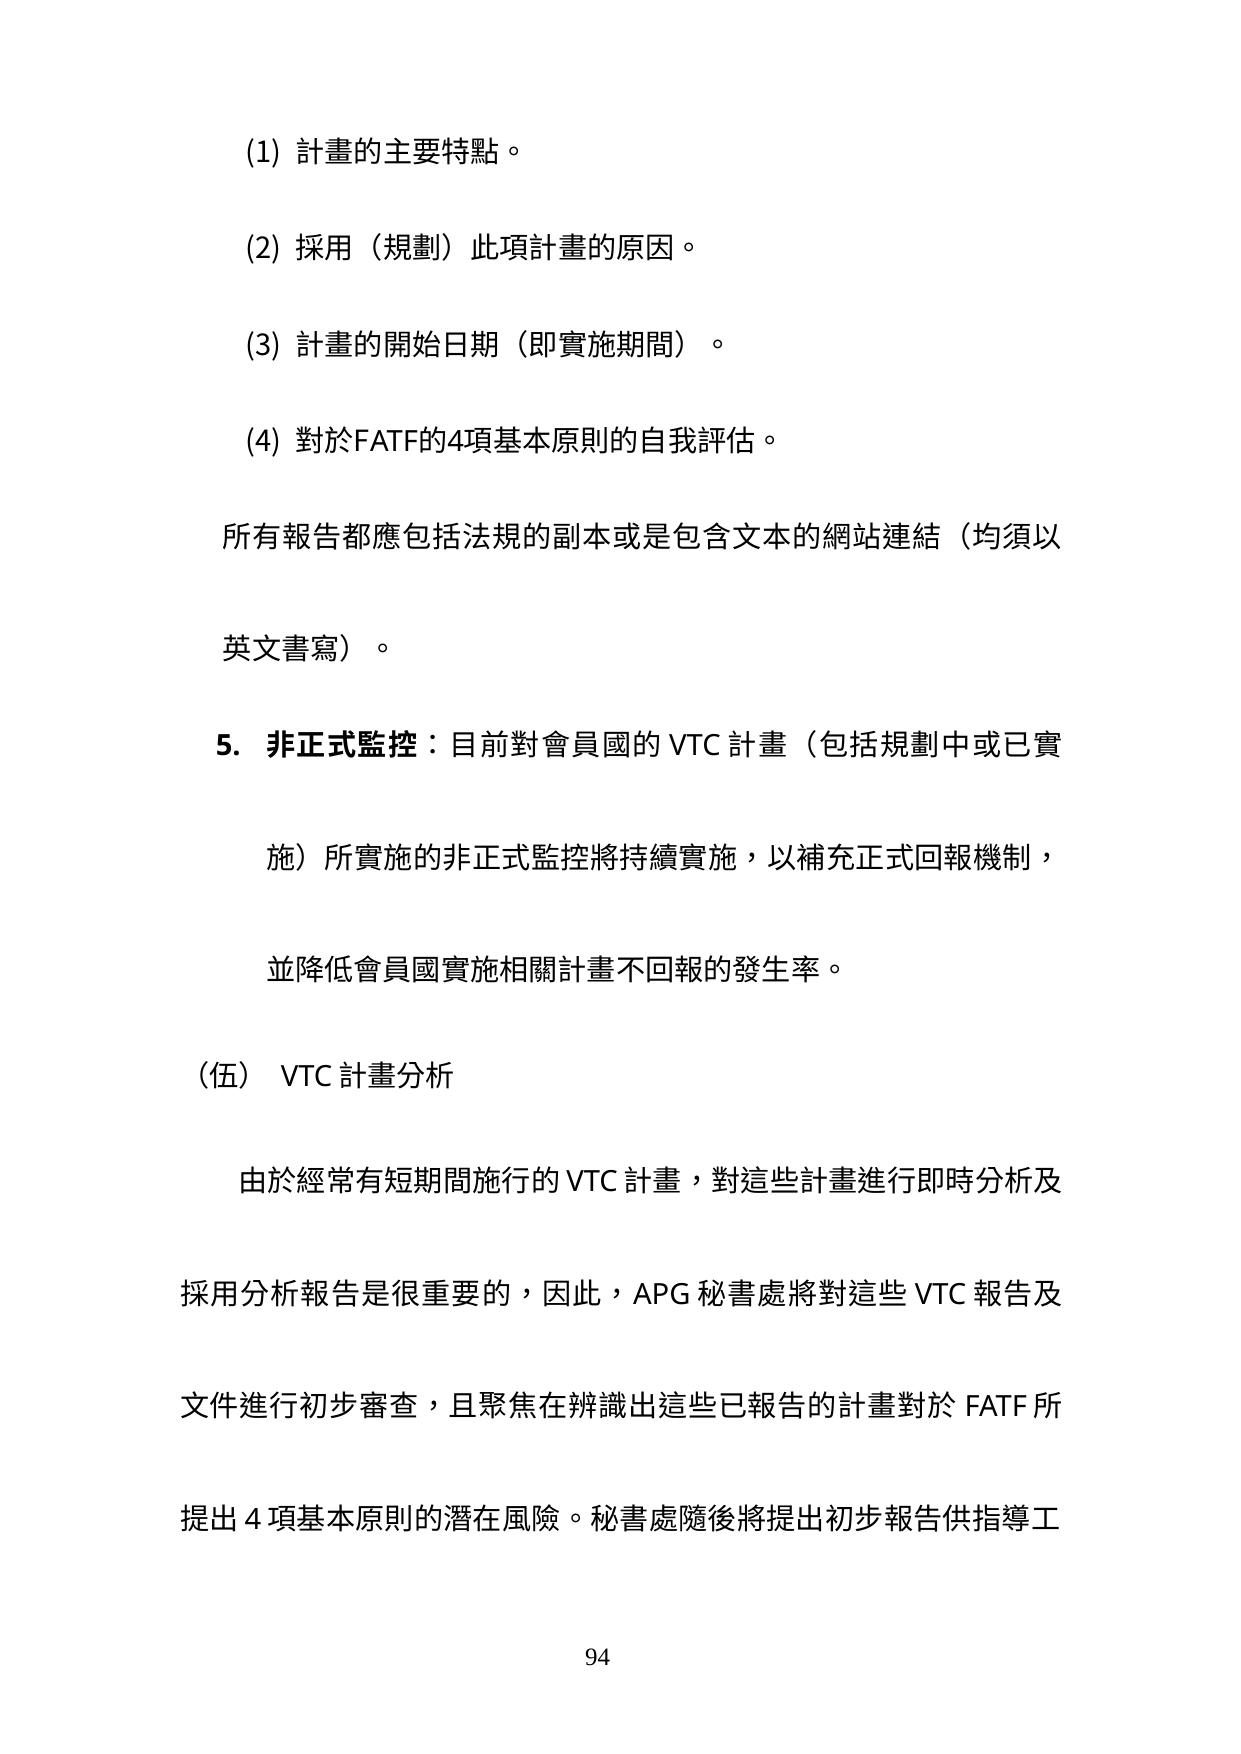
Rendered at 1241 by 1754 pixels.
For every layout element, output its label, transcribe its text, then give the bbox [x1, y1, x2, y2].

list 非正式監控：目前對會員國的VTC計畫（包括規劃中或已實施）所實施的非正式監控將持續實施，以補充正式回報機制，並降低會員國實施相關計畫不回報的發生率。 [216, 706, 1062, 1006]
list 計畫的開始日期（即實施期間）。 [245, 305, 1062, 380]
list 對於FATF的4項基本原則的自我評估。 [245, 401, 1062, 476]
list 採用（規劃）此項計畫的原因。 [245, 208, 1062, 283]
text 由於經常有短期間施行的VTC計畫，對這些計畫進行即時分析及採用分析報告是很重要的，因此，APG秘書處將對這些VTC報告及文件進行初步審查，且聚焦在辨識出這些已報告的計畫對於FATF所提出4項基本原則的潛在風險。秘書處隨後將提出初步報告供指導工 [180, 1142, 1062, 1554]
text 所有報告都應包括法規的副本或是包含文本的網站連結（均須以英文書寫）。 [223, 497, 1062, 684]
list VTC計畫分析 [180, 1036, 1062, 1111]
list 計畫的主要特點。 [245, 112, 1062, 187]
